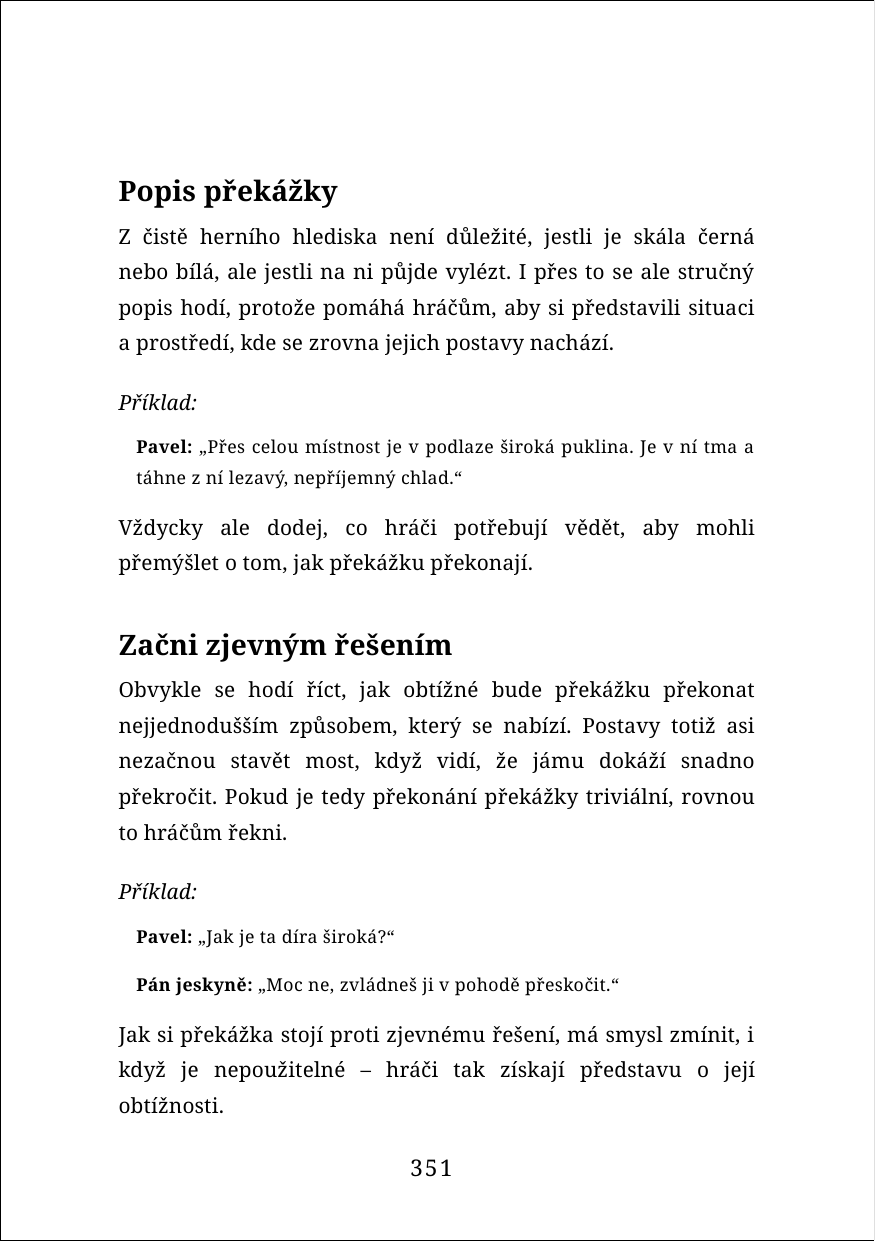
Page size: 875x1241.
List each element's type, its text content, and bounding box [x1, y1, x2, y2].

text Pavel: „Přes celou místnost je v podlaze široká puklina. Je v ní tma a táhne z ní lezavý, nepříjemný chlad.“ [136, 435, 756, 489]
text Jak si překážka stojí proti zjevnému řešení, má smysl zmínit, i když je nepoužitelné – hráči tak získají představu o její obtížnosti. [118, 1020, 756, 1119]
subtitle Popis překážky [118, 172, 756, 210]
subtitle Začni zjevným řešením [118, 625, 756, 664]
text Vždycky ale dodej, co hráči potřebují vědět, aby mohli přemýšlet o tom, jak překážku překonají. [118, 513, 756, 577]
text Příklad: [118, 877, 756, 905]
text Pavel: „Jak je ta díra široká?“ [136, 924, 756, 948]
text Z čistě herního hlediska není důležité, jestli je skála černá nebo bílá, ale jestli na ni půjde vylézt. I přes to se ale stručný popis hodí, protože pomáhá hráčům, aby si představili situaci a prostředí, kde se zrovna jejich postavy nachází. [118, 222, 756, 357]
text Pán jeskyně: „Moc ne, zvládneš ji v pohodě přeskočit.“ [136, 972, 756, 996]
text Příklad: [118, 388, 756, 416]
text Obvykle se hodí říct, jak obtížné bude překážku překonat nejjednodušším způsobem, který se nabízí. Postavy totiž asi nezačnou stavět most, když vidí, že jámu dokáží snadno překročit. Pokud je tedy překonání překážky triviální, rovnou to hráčům řekni. [118, 676, 756, 846]
